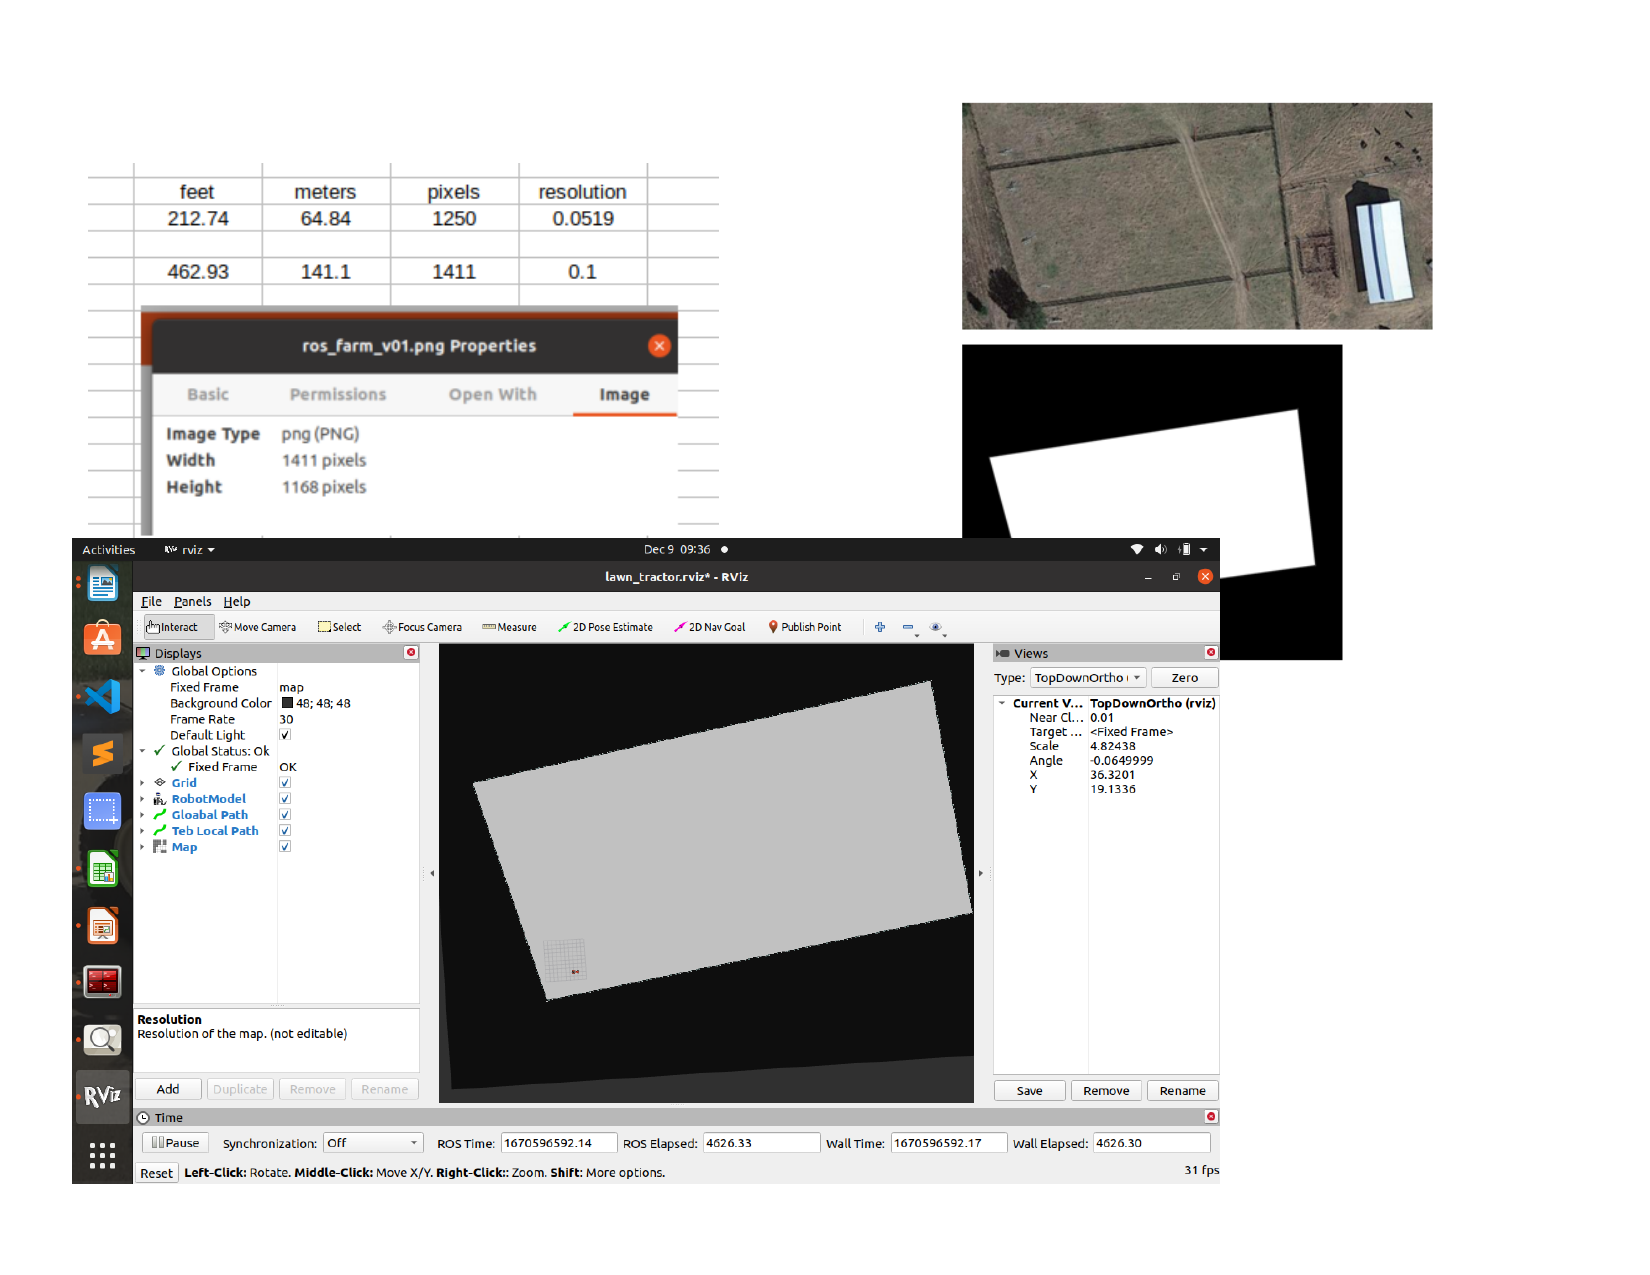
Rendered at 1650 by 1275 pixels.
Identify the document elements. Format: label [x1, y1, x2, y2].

picture [72, 78, 1484, 1184]
